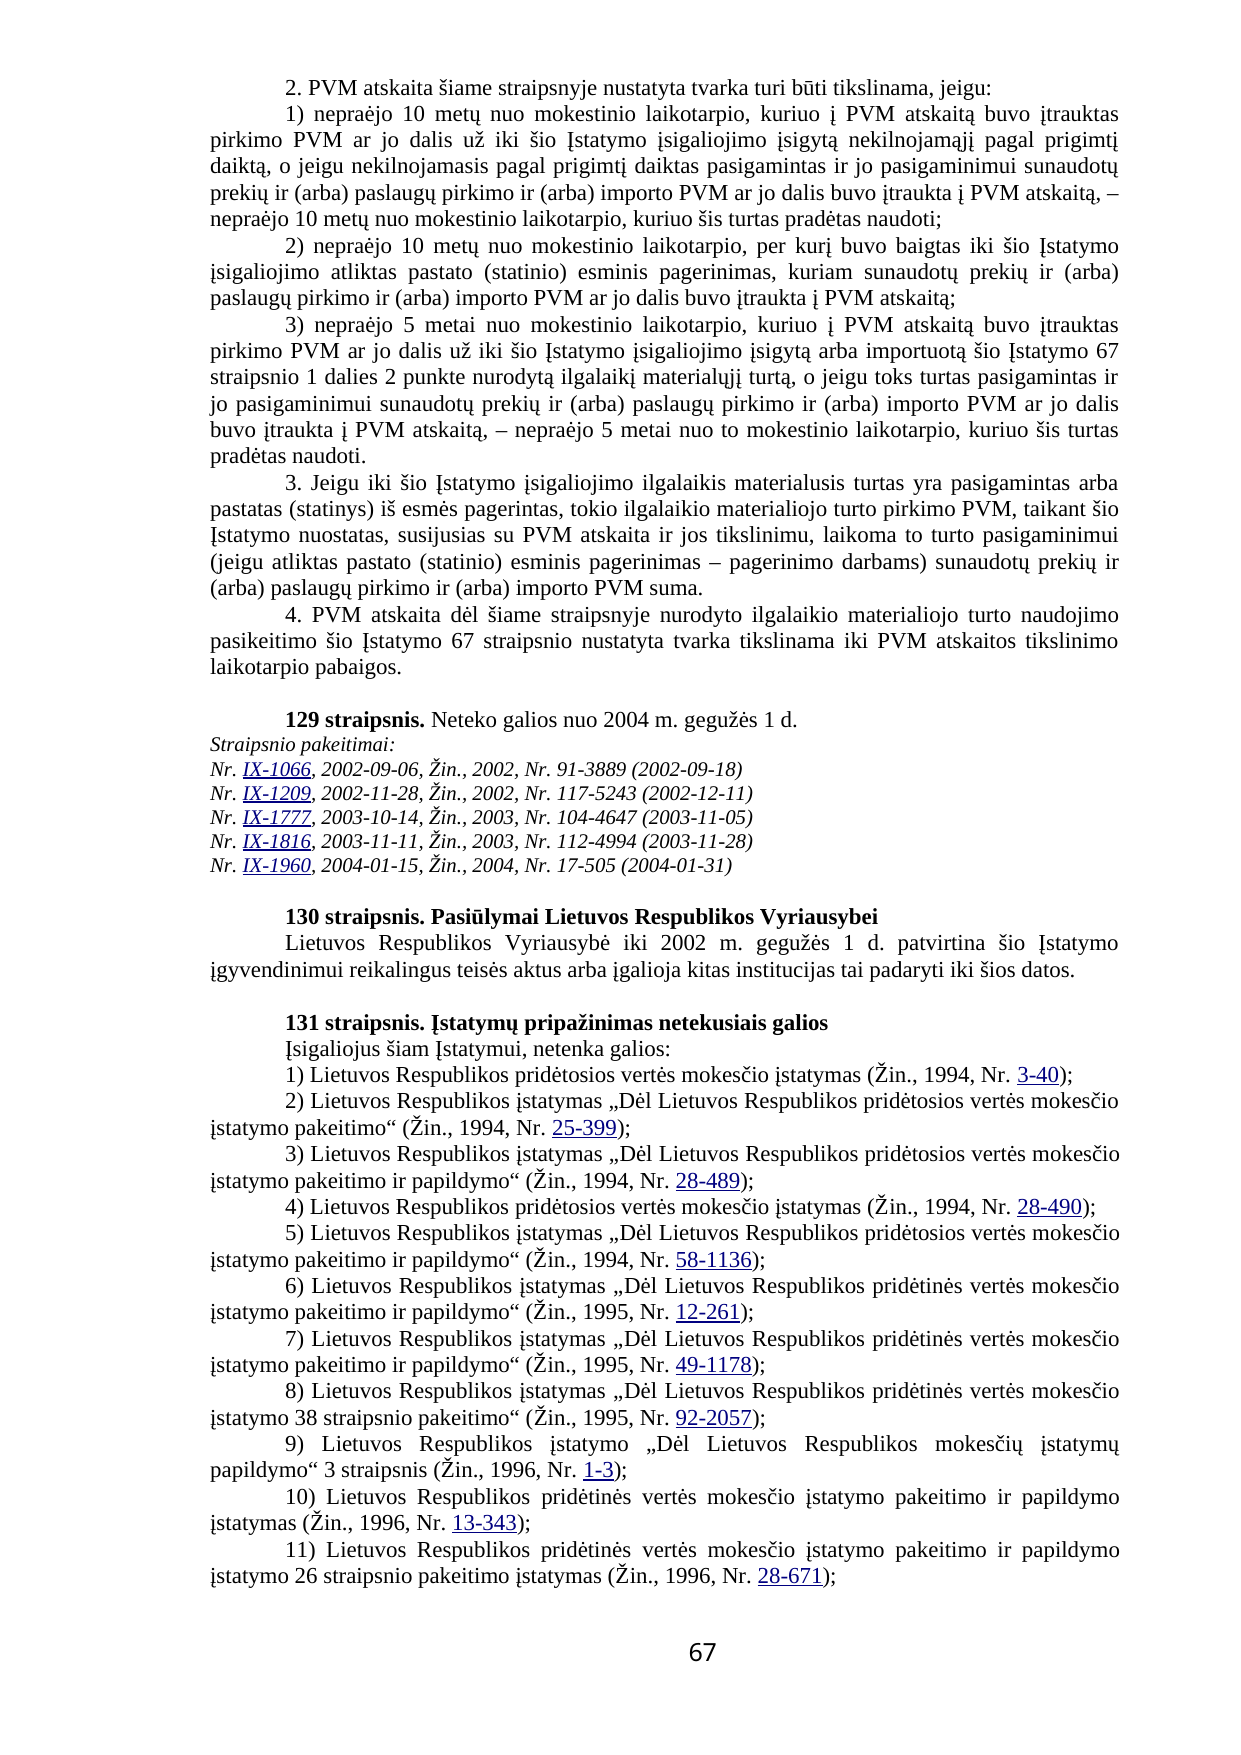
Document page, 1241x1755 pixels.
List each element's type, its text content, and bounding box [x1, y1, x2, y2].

text Lietuvos Respublikos Vyriausybė iki 2002 m. gegužės 1 d. patvirtina šio Įstatymo įgyvendinimui reikalingus teisės aktus arba įgalioja kitas institucijas tai padaryti iki šios datos. [210, 929, 1120, 982]
text 3) Lietuvos Respublikos įstatymas „Dėl Lietuvos Respublikos pridėtosios vertės mokesčio įstatymo pakeitimo ir papildymo“ (Žin., 1994, Nr. 28-489); [210, 1140, 1120, 1193]
text 11) Lietuvos Respublikos pridėtinės vertės mokesčio įstatymo pakeitimo ir papildymo įstatymo 26 straipsnio pakeitimo įstatymas (Žin., 1996, Nr. 28-671); [210, 1536, 1120, 1588]
text 3) nepraėjo 5 metai nuo mokestinio laikotarpio, kuriuo į PVM atskaitą buvo įtrauktas pirkimo PVM ar jo dalis už iki šio Įstatymo įsigaliojimo įsigytą arba importuotą šio Įstatymo 67 straipsnio 1 dalies 2 punkte nurodytą ilgalaikį materialųjį turtą, o jeigu toks turtas pasigamintas ir jo pasigaminimui sunaudotų prekių ir (arba) paslaugų pirkimo ir (arba) importo PVM ar jo dalis buvo įtraukta į PVM atskaitą, – nepraėjo 5 metai nuo to mokestinio laikotarpio, kuriuo šis turtas pradėtas naudoti. [210, 311, 1120, 469]
text 2) nepraėjo 10 metų nuo mokestinio laikotarpio, per kurį buvo baigtas iki šio Įstatymo įsigaliojimo atliktas pastato (statinio) esminis pagerinimas, kuriam sunaudotų prekių ir (arba) paslaugų pirkimo ir (arba) importo PVM ar jo dalis buvo įtraukta į PVM atskaitą; [210, 232, 1120, 311]
text Nr. IX-1816, 2003-11-11, Žin., 2003, Nr. 112-4994 (2003-11-28) [210, 829, 1120, 853]
text Nr. IX-1209, 2002-11-28, Žin., 2002, Nr. 117-5243 (2002-12-11) [210, 781, 1120, 804]
text 2) Lietuvos Respublikos įstatymas „Dėl Lietuvos Respublikos pridėtosios vertės mokesčio įstatymo pakeitimo“ (Žin., 1994, Nr. 25-399); [210, 1088, 1120, 1140]
text Straipsnio pakeitimai: [210, 732, 1120, 756]
text 131 straipsnis. Įstatymų pripažinimas netekusiais galios [210, 1008, 1120, 1035]
text 130 straipsnis. Pasiūlymai Lietuvos Respublikos Vyriausybei [210, 903, 1120, 929]
text 1) Lietuvos Respublikos pridėtosios vertės mokesčio įstatymas (Žin., 1994, Nr. 3-40); [210, 1061, 1120, 1088]
text 1) nepraėjo 10 metų nuo mokestinio laikotarpio, kuriuo į PVM atskaitą buvo įtrauktas pirkimo PVM ar jo dalis už iki šio Įstatymo įsigaliojimo įsigytą nekilnojamąjį pagal prigimtį daiktą, o jeigu nekilnojamasis pagal prigimtį daiktas pasigamintas ir jo pasigaminimui sunaudotų prekių ir (arba) paslaugų pirkimo ir (arba) importo PVM ar jo dalis buvo įtraukta į PVM atskaitą, – nepraėjo 10 metų nuo mokestinio laikotarpio, kuriuo šis turtas pradėtas naudoti; [210, 100, 1120, 232]
text Nr. IX-1777, 2003-10-14, Žin., 2003, Nr. 104-4647 (2003-11-05) [210, 804, 1120, 829]
text Nr. IX-1960, 2004-01-15, Žin., 2004, Nr. 17-505 (2004-01-31) [210, 853, 1120, 877]
text 4) Lietuvos Respublikos pridėtosios vertės mokesčio įstatymas (Žin., 1994, Nr. 28-490); [210, 1193, 1120, 1219]
text 7) Lietuvos Respublikos įstatymas „Dėl Lietuvos Respublikos pridėtinės vertės mokesčio įstatymo pakeitimo ir papildymo“ (Žin., 1995, Nr. 49-1178); [210, 1325, 1120, 1377]
text 6) Lietuvos Respublikos įstatymas „Dėl Lietuvos Respublikos pridėtinės vertės mokesčio įstatymo pakeitimo ir papildymo“ (Žin., 1995, Nr. 12-261); [210, 1272, 1120, 1325]
text Nr. IX-1066, 2002-09-06, Žin., 2002, Nr. 91-3889 (2002-09-18) [210, 756, 1120, 781]
text Įsigaliojus šiam Įstatymui, netenka galios: [210, 1035, 1120, 1061]
text 8) Lietuvos Respublikos įstatymas „Dėl Lietuvos Respublikos pridėtinės vertės mokesčio įstatymo 38 straipsnio pakeitimo“ (Žin., 1995, Nr. 92-2057); [210, 1377, 1120, 1430]
text 10) Lietuvos Respublikos pridėtinės vertės mokesčio įstatymo pakeitimo ir papildymo įstatymas (Žin., 1996, Nr. 13-343); [210, 1483, 1120, 1536]
text 9) Lietuvos Respublikos įstatymo „Dėl Lietuvos Respublikos mokesčių įstatymų papildymo“ 3 straipsnis (Žin., 1996, Nr. 1-3); [210, 1430, 1120, 1483]
text 129 straipsnis. Neteko galios nuo 2004 m. gegužės 1 d. [210, 706, 1120, 732]
text 3. Jeigu iki šio Įstatymo įsigaliojimo ilgalaikis materialusis turtas yra pasigamintas arba pastatas (statinys) iš esmės pagerintas, tokio ilgalaikio materialiojo turto pirkimo PVM, taikant šio Įstatymo nuostatas, susijusias su PVM atskaita ir jos tikslinimu, laikoma to turto pasigaminimui (jeigu atliktas pastato (statinio) esminis pagerinimas – pagerinimo darbams) sunaudotų prekių ir (arba) paslaugų pirkimo ir (arba) importo PVM suma. [210, 469, 1120, 601]
text 4. PVM atskaita dėl šiame straipsnyje nurodyto ilgalaikio materialiojo turto naudojimo pasikeitimo šio Įstatymo 67 straipsnio nustatyta tvarka tikslinama iki PVM atskaitos tikslinimo laikotarpio pabaigos. [210, 601, 1120, 680]
text 2. PVM atskaita šiame straipsnyje nustatyta tvarka turi būti tikslinama, jeigu: [210, 73, 1120, 100]
text 5) Lietuvos Respublikos įstatymas „Dėl Lietuvos Respublikos pridėtosios vertės mokesčio įstatymo pakeitimo ir papildymo“ (Žin., 1994, Nr. 58-1136); [210, 1219, 1120, 1272]
